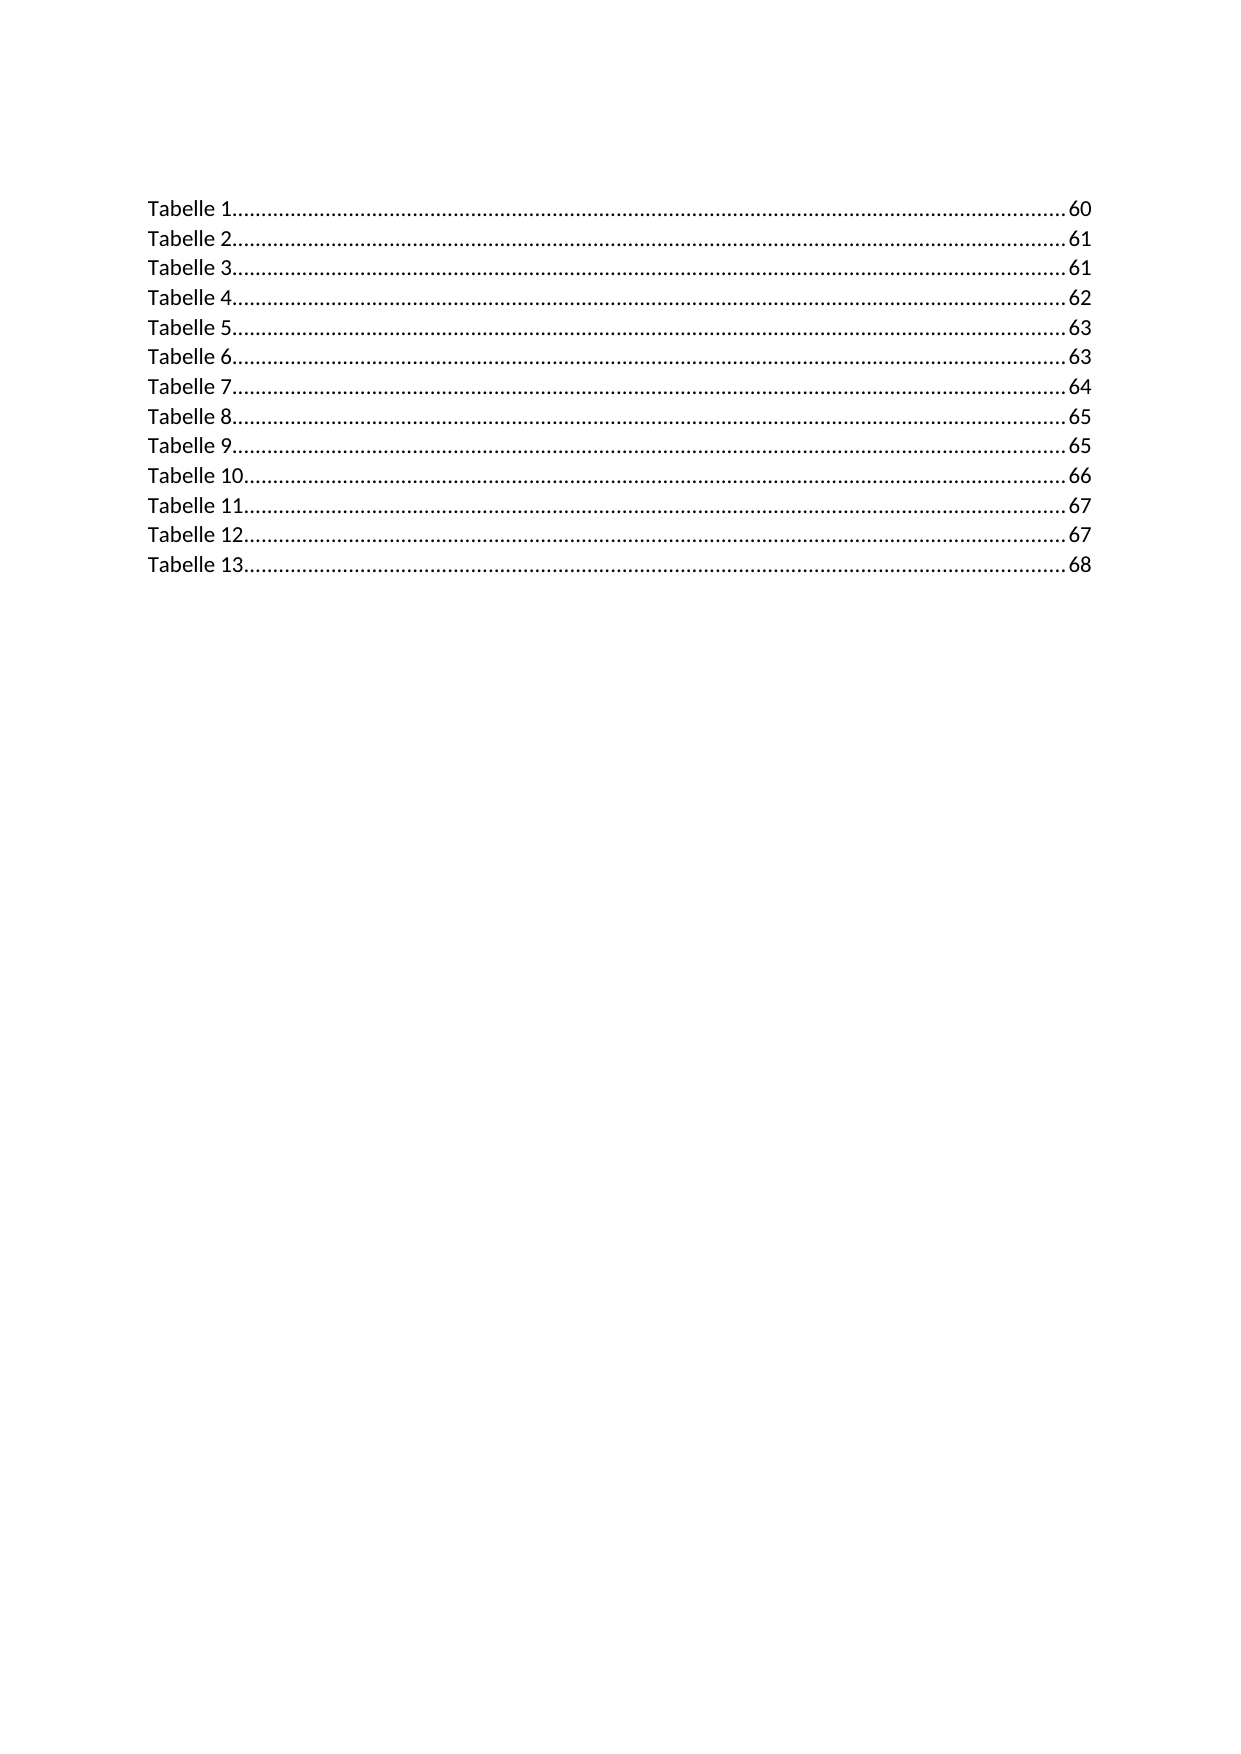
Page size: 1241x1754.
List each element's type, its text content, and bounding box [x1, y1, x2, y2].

text Tabelle 6 63 [148, 342, 1093, 370]
text Tabelle 3 61 [148, 253, 1093, 281]
text Tabelle 1 60 [148, 194, 1093, 222]
text Tabelle 9 65 [148, 431, 1093, 459]
text Tabelle 5 63 [148, 313, 1093, 341]
text Tabelle 8 65 [148, 402, 1093, 430]
text Tabelle 2 61 [148, 224, 1093, 252]
text Tabelle 4 62 [148, 283, 1093, 311]
text Tabelle 7 64 [148, 372, 1093, 400]
text Tabelle 11 67 [148, 491, 1093, 519]
text Tabelle 13 68 [148, 550, 1093, 578]
text Tabelle 10 66 [148, 461, 1093, 489]
text Tabelle 12 67 [148, 521, 1093, 548]
